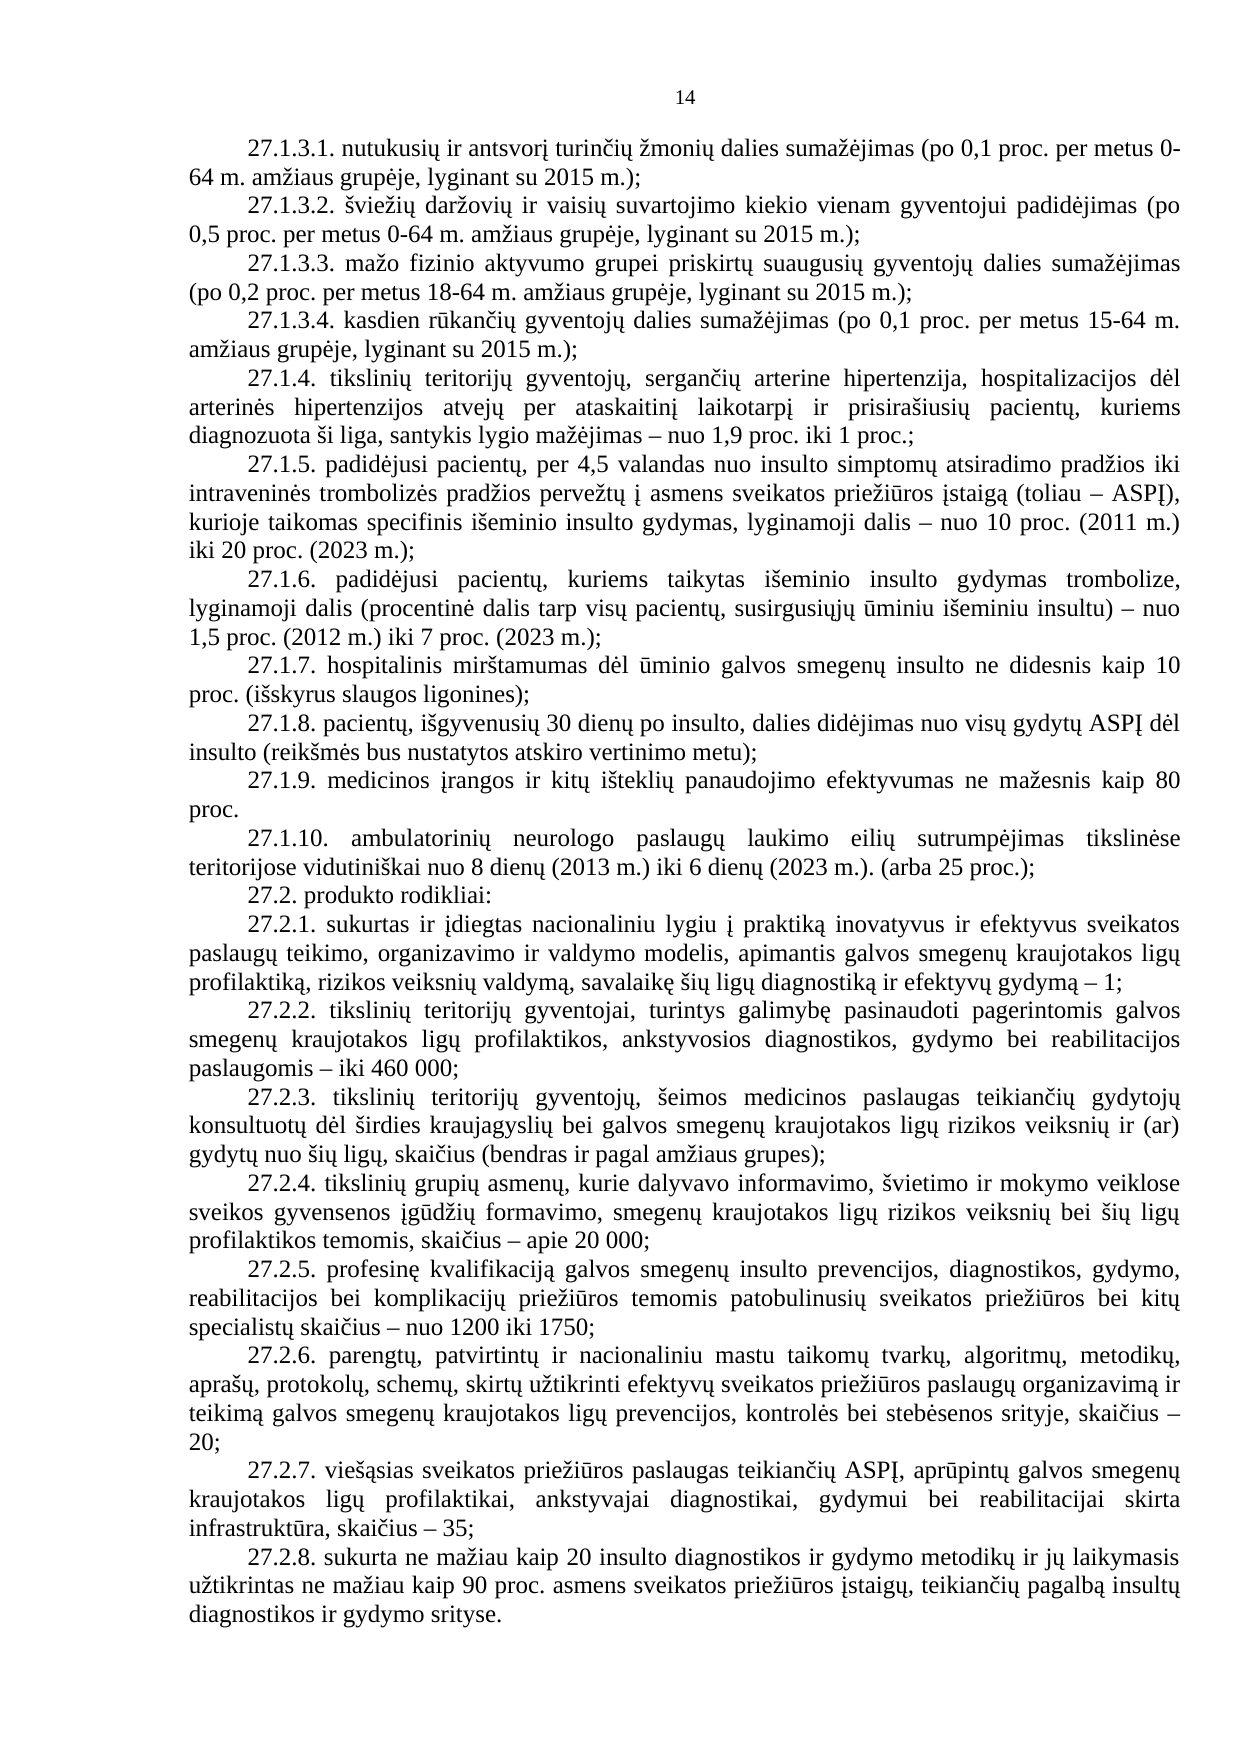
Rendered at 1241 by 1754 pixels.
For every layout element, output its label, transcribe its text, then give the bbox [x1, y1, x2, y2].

text 27.1.6. padidėjusi pacientų, kuriems taikytas išeminio insulto gydymas trombolize, lyginamoji dalis (procentinė dalis tarp visų pacientų, susirgusiųjų ūminiu išeminiu insultu) – nuo 1,5 proc. (2012 m.) iki 7 proc. (2023 m.); [188, 564, 1181, 651]
text 27.2.7. viešąsias sveikatos priežiūros paslaugas teikiančių ASPĮ, aprūpintų galvos smegenų kraujotakos ligų profilaktikai, ankstyvajai diagnostikai, gydymui bei reabilitacijai skirta infrastruktūra, skaičius – 35; [188, 1456, 1181, 1542]
text 27.2.3. tikslinių teritorijų gyventojų, šeimos medicinos paslaugas teikiančių gydytojų konsultuotų dėl širdies kraujagyslių bei galvos smegenų kraujotakos ligų rizikos veiksnių ir (ar) gydytų nuo šių ligų, skaičius (bendras ir pagal amžiaus grupes); [188, 1082, 1181, 1168]
text 27.1.8. pacientų, išgyvenusių 30 dienų po insulto, dalies didėjimas nuo visų gydytų ASPĮ dėl insulto (reikšmės bus nustatytos atskiro vertinimo metu); [188, 708, 1181, 766]
text 27.1.3.4. kasdien rūkančių gyventojų dalies sumažėjimas (po 0,1 proc. per metus 15-64 m. amžiaus grupėje, lyginant su 2015 m.); [188, 306, 1181, 363]
text 27.1.7. hospitalinis mirštamumas dėl ūminio galvos smegenų insulto ne didesnis kaip 10 proc. (išskyrus slaugos ligonines); [188, 651, 1181, 708]
text 27.2. produkto rodikliai: [188, 881, 1181, 909]
text 27.1.10. ambulatorinių neurologo paslaugų laukimo eilių sutrumpėjimas tikslinėse teritorijose vidutiniškai nuo 8 dienų (2013 m.) iki 6 dienų (2023 m.). (arba 25 proc.); [188, 823, 1181, 881]
text 27.1.3.1. nutukusių ir antsvorį turinčių žmonių dalies sumažėjimas (po 0,1 proc. per metus 0-64 m. amžiaus grupėje, lyginant su 2015 m.); [188, 133, 1181, 191]
text 27.2.1. sukurtas ir įdiegtas nacionaliniu lygiu į praktiką inovatyvus ir efektyvus sveikatos paslaugų teikimo, organizavimo ir valdymo modelis, apimantis galvos smegenų kraujotakos ligų profilaktiką, rizikos veiksnių valdymą, savalaikę šių ligų diagnostiką ir efektyvų gydymą – 1; [188, 909, 1181, 996]
text 27.2.5. profesinę kvalifikaciją galvos smegenų insulto prevencijos, diagnostikos, gydymo, reabilitacijos bei komplikacijų priežiūros temomis patobulinusių sveikatos priežiūros bei kitų specialistų skaičius – nuo 1200 iki 1750; [188, 1254, 1181, 1341]
text 27.1.3.3. mažo fizinio aktyvumo grupei priskirtų suaugusių gyventojų dalies sumažėjimas (po 0,2 proc. per metus 18-64 m. amžiaus grupėje, lyginant su 2015 m.); [188, 248, 1181, 306]
text 27.2.6. parengtų, patvirtintų ir nacionaliniu mastu taikomų tvarkų, algoritmų, metodikų, aprašų, protokolų, schemų, skirtų užtikrinti efektyvų sveikatos priežiūros paslaugų organizavimą ir teikimą galvos smegenų kraujotakos ligų prevencijos, kontrolės bei stebėsenos srityje, skaičius – 20; [188, 1341, 1181, 1456]
text 27.1.5. padidėjusi pacientų, per 4,5 valandas nuo insulto simptomų atsiradimo pradžios iki intraveninės trombolizės pradžios pervežtų į asmens sveikatos priežiūros įstaigą (toliau – ASPĮ), kurioje taikomas specifinis išeminio insulto gydymas, lyginamoji dalis – nuo 10 proc. (2011 m.) iki 20 proc. (2023 m.); [188, 449, 1181, 564]
text 27.2.8. sukurta ne mažiau kaip 20 insulto diagnostikos ir gydymo metodikų ir jų laikymasis užtikrintas ne mažiau kaip 90 proc. asmens sveikatos priežiūros įstaigų, teikiančių pagalbą insultų diagnostikos ir gydymo srityse. [188, 1542, 1181, 1628]
text 27.2.2. tikslinių teritorijų gyventojai, turintys galimybę pasinaudoti pagerintomis galvos smegenų kraujotakos ligų profilaktikos, ankstyvosios diagnostikos, gydymo bei reabilitacijos paslaugomis – iki 460 000; [188, 996, 1181, 1082]
text 27.1.4. tikslinių teritorijų gyventojų, sergančių arterine hipertenzija, hospitalizacijos dėl arterinės hipertenzijos atvejų per ataskaitinį laikotarpį ir prisirašiusių pacientų, kuriems diagnozuota ši liga, santykis lygio mažėjimas – nuo 1,9 proc. iki 1 proc.; [188, 363, 1181, 449]
text 27.1.3.2. šviežių daržovių ir vaisių suvartojimo kiekio vienam gyventojui padidėjimas (po 0,5 proc. per metus 0-64 m. amžiaus grupėje, lyginant su 2015 m.); [188, 191, 1181, 248]
text 27.1.9. medicinos įrangos ir kitų išteklių panaudojimo efektyvumas ne mažesnis kaip 80 proc. [188, 766, 1181, 823]
text 27.2.4. tikslinių grupių asmenų, kurie dalyvavo informavimo, švietimo ir mokymo veiklose sveikos gyvensenos įgūdžių formavimo, smegenų kraujotakos ligų rizikos veiksnių bei šių ligų profilaktikos temomis, skaičius – apie 20 000; [188, 1168, 1181, 1254]
